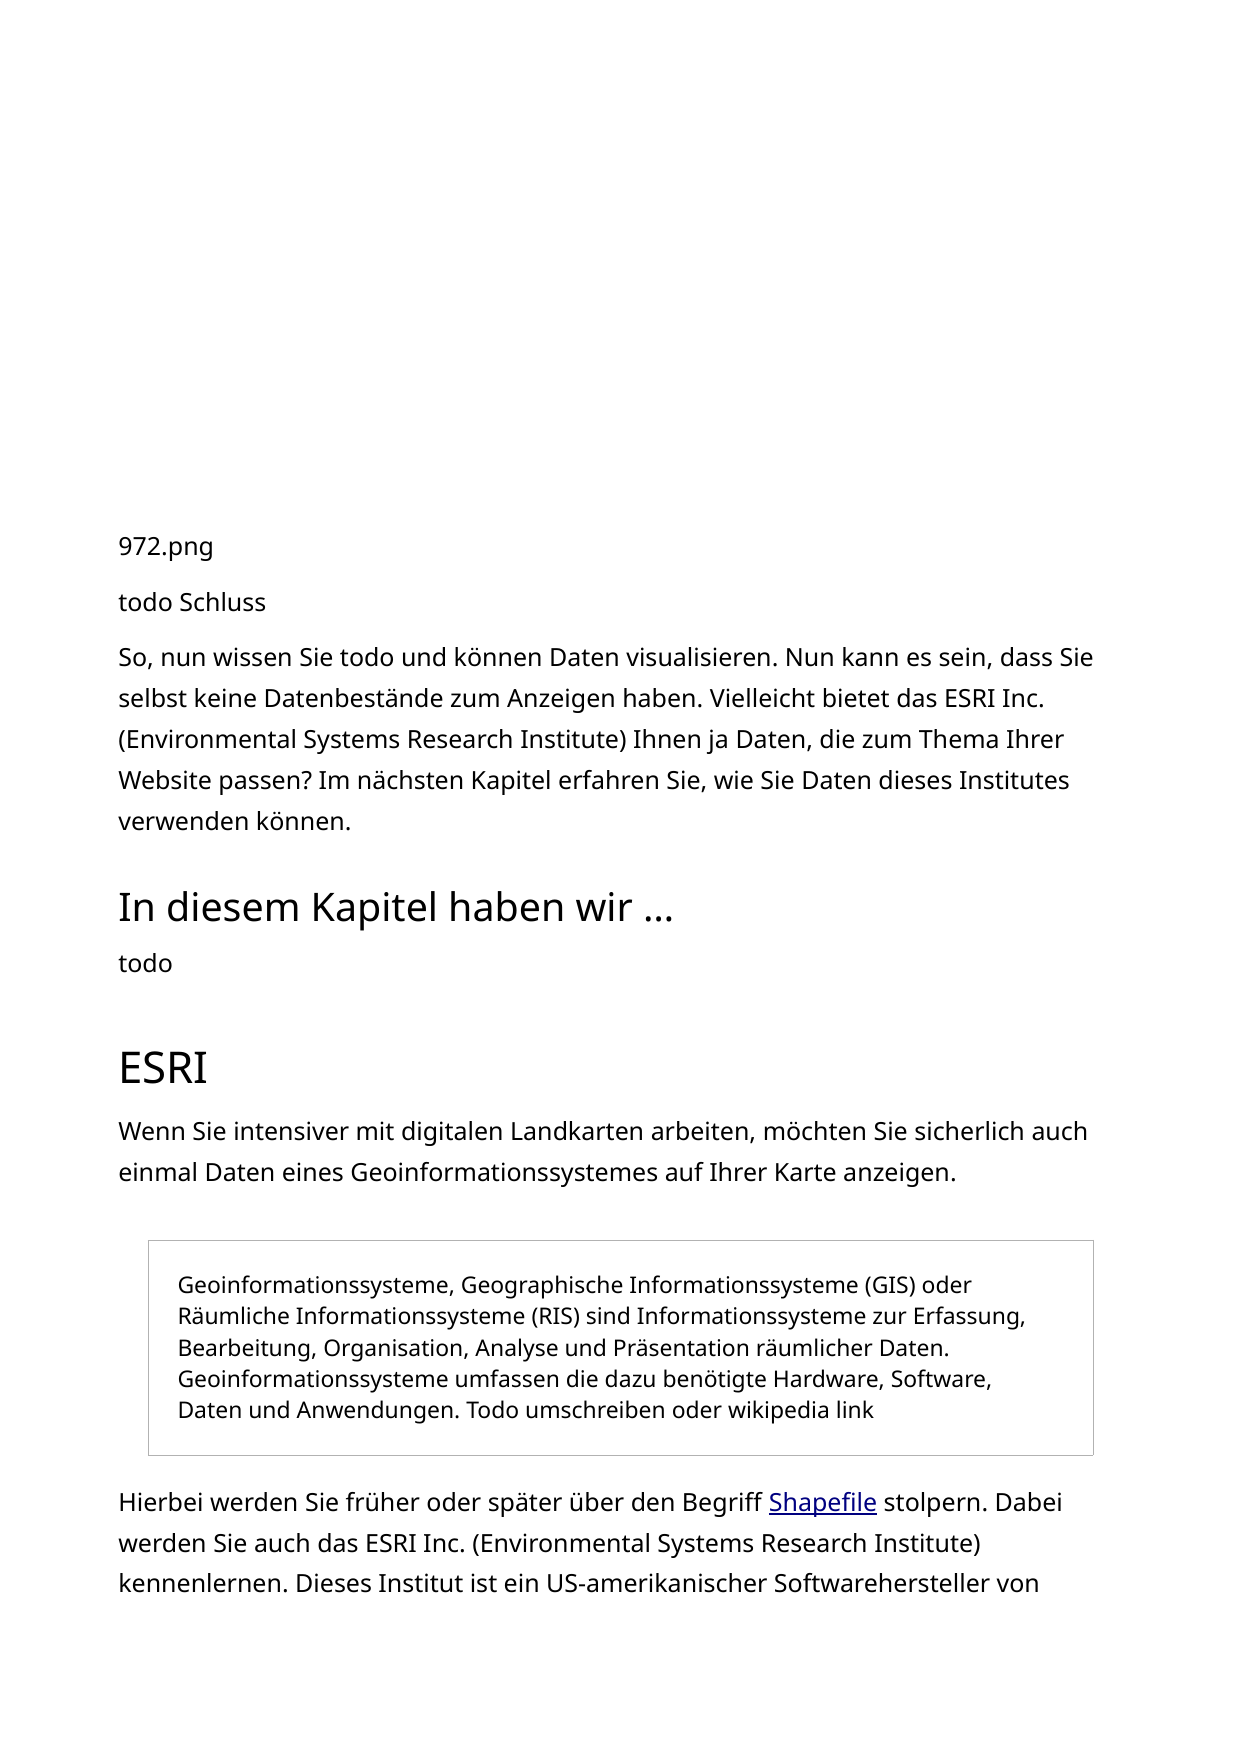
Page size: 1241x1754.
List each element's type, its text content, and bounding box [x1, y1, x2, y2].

subtitle In diesem Kapitel haben wir … [118, 879, 1122, 933]
text Geoinformationssysteme, Geographische Informationssysteme (GIS) oder Räumliche Informationssysteme (RIS) sind Informationssysteme zur Erfassung, Bearbeitung, Organisation, Analyse und Präsentation räumlicher Daten. Geoinformationssysteme umfassen die dazu benötigte Hardware, Software, Daten und Anwendungen. Todo umschreiben oder wikipedia link [149, 1241, 1093, 1455]
text todo Schluss [118, 584, 1122, 618]
text Hierbei werden Sie früher oder später über den Begriff Shapefile stolpern. Dabei werden Sie auch das ESRI Inc. (Environmental Systems Research Institute) kennenlernen. Dieses Institut ist ein US-amerikanischer Softwarehersteller von [118, 1484, 1122, 1600]
text Wenn Sie intensiver mit digitalen Landkarten arbeiten, möchten Sie sicherlich auch einmal Daten eines Geoinformationssystemes auf Ihrer Karte anzeigen. [118, 1114, 1122, 1189]
text So, nun wissen Sie todo und können Daten visualisieren. Nun kann es sein, dass Sie selbst keine Datenbestände zum Anzeigen haben. Vielleicht bietet das ESRI Inc. (Environmental Systems Research Institute) Ihnen ja Daten, die zum Thema Ihrer Website passen? Im nächsten Kapitel erfahren Sie, wie Sie Daten dieses Institutes verwenden können. [118, 640, 1122, 837]
subtitle ESRI [118, 1036, 1122, 1096]
text todo [118, 946, 1122, 980]
text 972.png [118, 118, 1122, 563]
